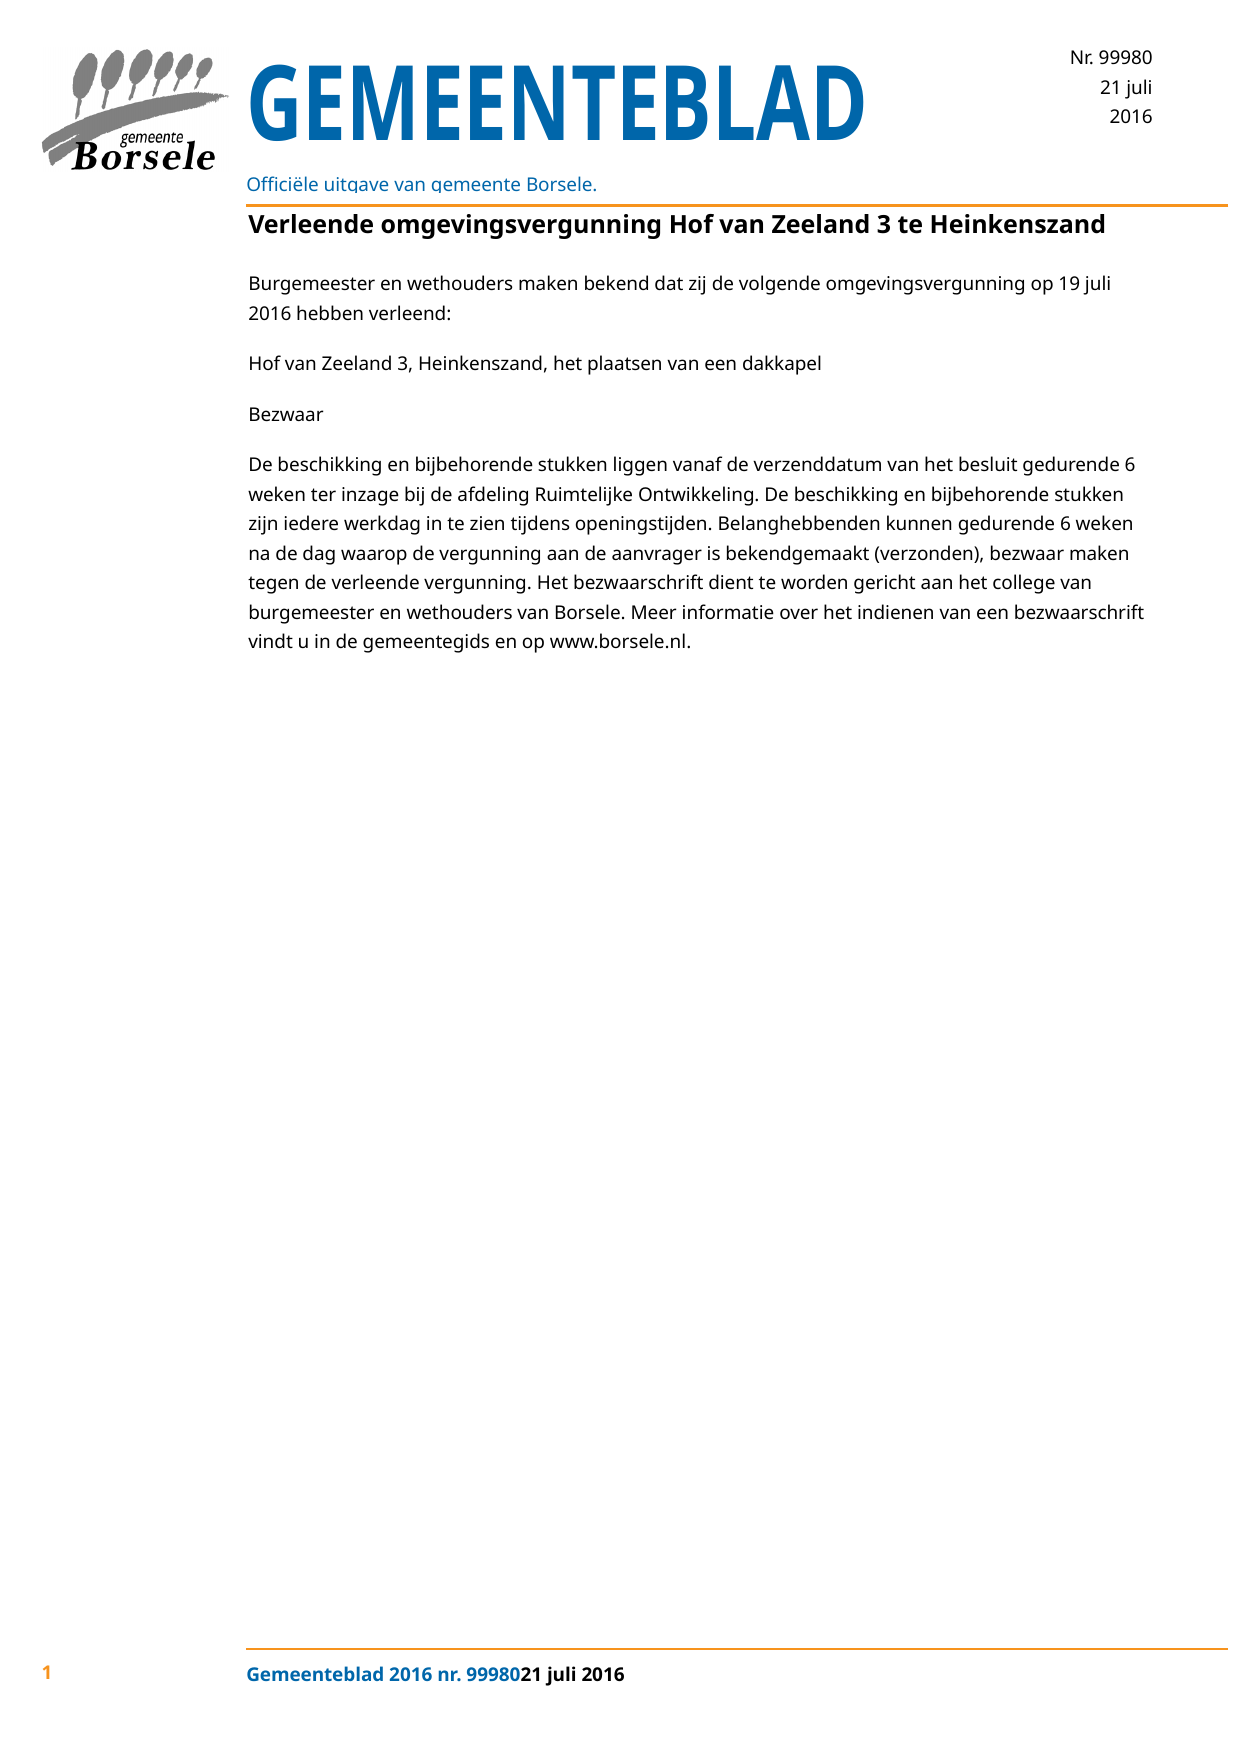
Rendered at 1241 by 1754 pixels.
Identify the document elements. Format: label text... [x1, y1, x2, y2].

picture [41, 47, 231, 172]
text Bezwaar [248, 401, 1152, 426]
text Verleende omgevingsvergunning Hof van Zeeland 3 te Heinkenszand [248, 207, 1152, 241]
text Burgemeester en wethouders maken bekend dat zij de volgende omgevingsvergunning op 19 juli 2016 hebben verleend: [248, 270, 1152, 326]
text De beschikking en bijbehorende stukken liggen vanaf de verzenddatum van het besluit gedurende 6 weken ter inzage bij de afdeling Ruimtelijke Ontwikkeling. De beschikking en bijbehorende stukken zijn iedere werkdag in te zien tijdens openingstijden. Belanghebbenden kunnen gedurende 6 weken na de dag waarop de vergunning aan de aanvrager is bekendgemaakt (verzonden), bezwaar maken tegen de verleende vergunning. Het bezwaarschrift dient te worden gericht aan het college van burgemeester en wethouders van Borsele. Meer informatie over het indienen van een bezwaarschrift vindt u in de gemeentegids en op www.borsele.nl. [248, 451, 1152, 654]
text Hof van Zeeland 3, Heinkenszand, het plaatsen van een dakkapel [248, 350, 1152, 376]
